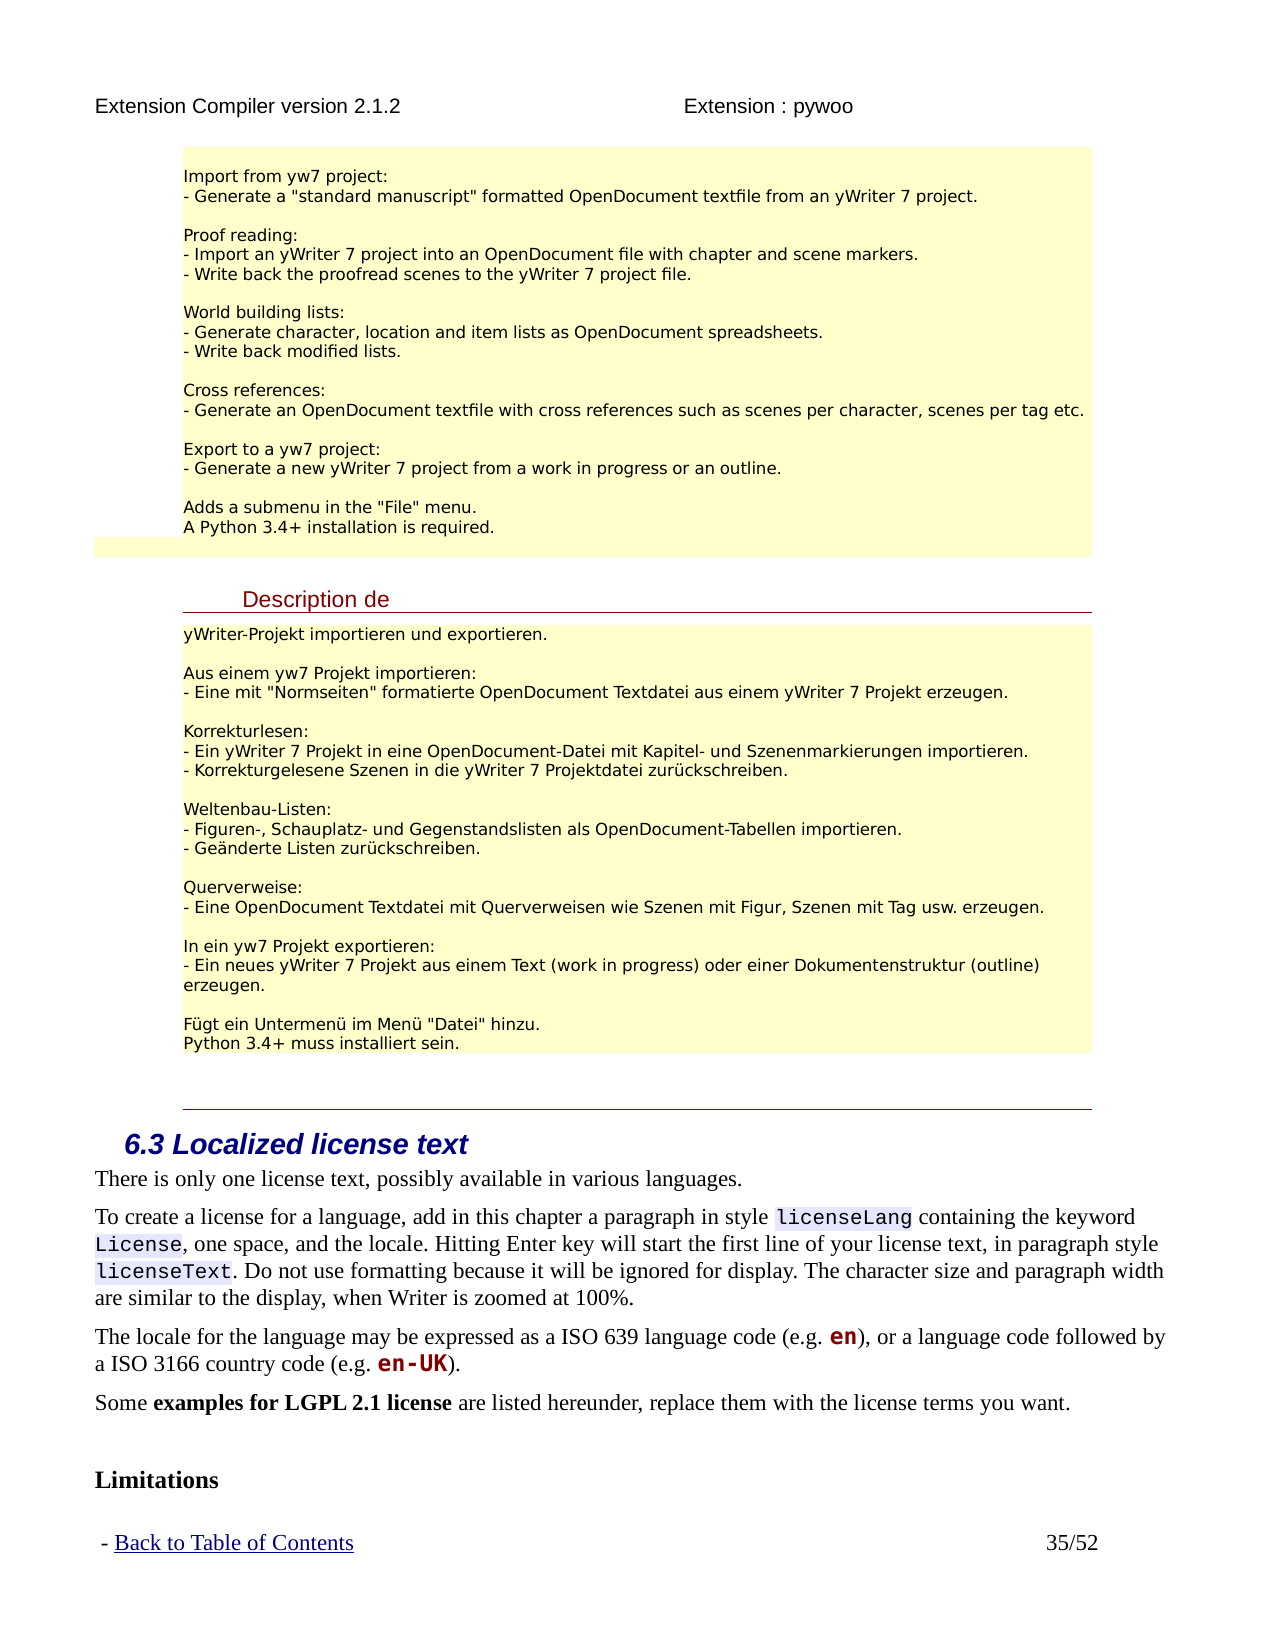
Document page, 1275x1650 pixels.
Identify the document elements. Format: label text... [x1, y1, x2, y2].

text Some examples for LGPL 2.1 license are listed hereunder, replace them with the license terms you want. [94, 1389, 1181, 1415]
text There is only one license text, possibly available in various languages. [94, 1166, 1181, 1192]
text Description de [183, 586, 1092, 612]
text Import from yw7 project: - Generate a "standard manuscript" formatted OpenDocument textfile from an yWriter 7 project. Proof reading: - Import an yWriter 7 project into an OpenDocument file with chapter and scene markers. - Write back the proofread scenes to the yWriter 7 project file. World building lists: - Generate character, location and item lists as OpenDocument spreadsheets. - Write back modified lists. Cross references: - Generate an OpenDocument textfile with cross references such as scenes per character, scenes per tag etc. Export to a yw7 project: - Generate a new yWriter 7 project from a work in progress or an outline. Adds a submenu in the "File" menu. A Python 3.4+ installation is required. [183, 147, 1092, 537]
text yWriter-Projekt importieren und exportieren. Aus einem yw7 Projekt importieren: - Eine mit "Normseiten" formatierte OpenDocument Textdatei aus einem yWriter 7 Projekt erzeugen. Korrekturlesen: - Ein yWriter 7 Projekt in eine OpenDocument-Datei mit Kapitel- und Szenenmarkierungen importieren. - Korrekturgelesene Szenen in die yWriter 7 Projektdatei zurückschreiben. Weltenbau-Listen: - Figuren-, Schauplatz- und Gegenstandslisten als OpenDocument-Tabellen importieren. - Geänderte Listen zurückschreiben. Querverweise: - Eine OpenDocument Textdatei mit Querverweisen wie Szenen mit Figur, Szenen mit Tag usw. erzeugen. In ein yw7 Projekt exportieren: - Ein neues yWriter 7 Projekt aus einem Text (work in progress) oder einer Dokumentenstruktur (outline) erzeugen. Fügt ein Untermenü im Menü "Datei" hinzu. Python 3.4+ muss installiert sein. [183, 625, 1092, 1053]
subtitle Localized license text [124, 1128, 1181, 1160]
text Limitations [94, 1466, 1181, 1494]
text The locale for the language may be expressed as a ISO 639 language code (e.g. en), or a language code followed by a ISO 3166 country code (e.g. en-UK). [94, 1323, 1181, 1377]
text To create a license for a language, add in this chapter a paragraph in style licenseLang containing the keyword License, one space, and the locale. Hitting Enter key will start the first line of your license text, in paragraph style licenseText. Do not use formatting because it will be ignored for display. The character size and paragraph width are similar to the display, when Writer is zoomed at 100%. [94, 1204, 1181, 1311]
